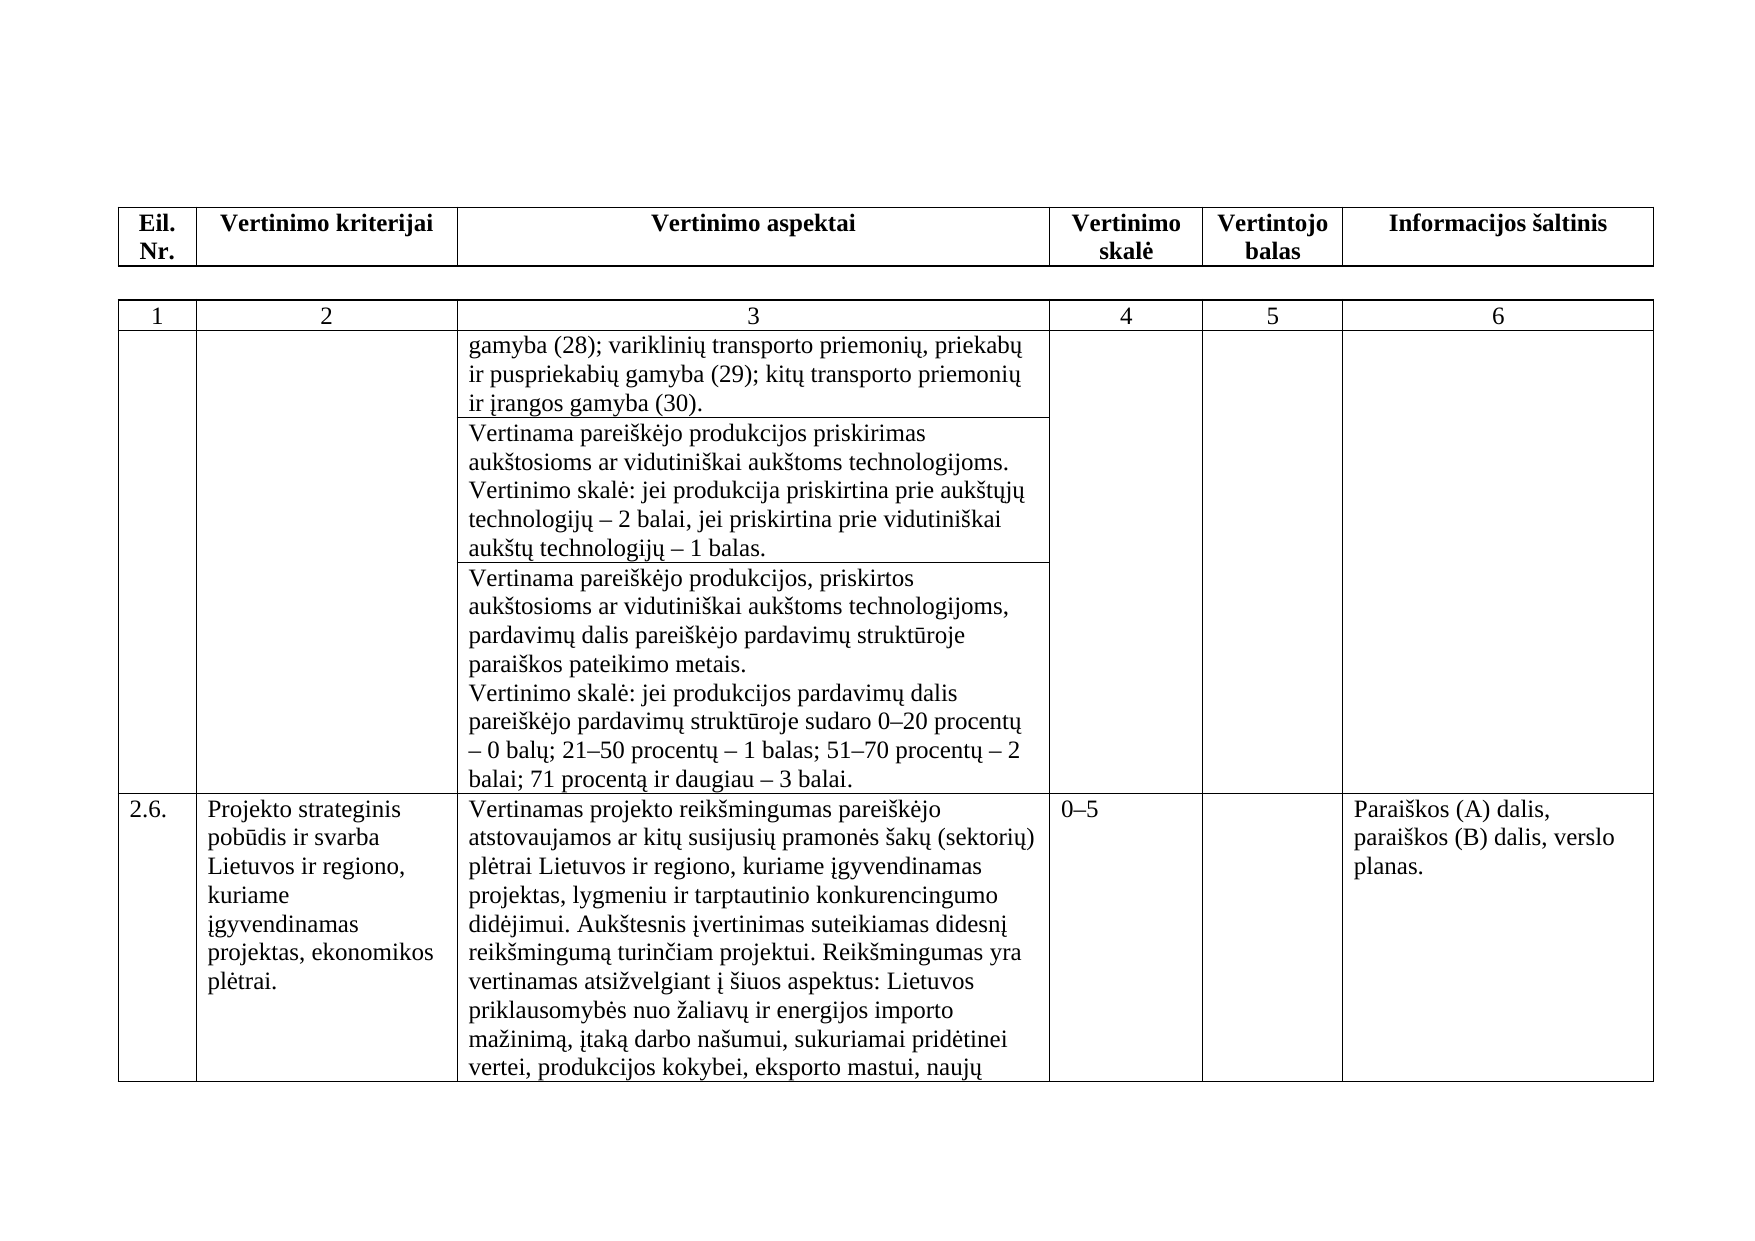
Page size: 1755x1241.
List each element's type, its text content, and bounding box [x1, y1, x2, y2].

table_cell Vertinama pareiškėjo produkcijos, priskirtos aukštosioms ar vidutiniškai aukštoms technologijoms, pardavimų dalis pareiškėjo pardavimų struktūroje paraiškos pateikimo metais. Vertinimo skalė: jei produkcijos pardavimų dalis pareiškėjo pardavimų struktūroje sudaro 0–20 procentų – 0 balų; 21–50 procentų – 1 balas; 51–70 procentų – 2 balai; 71 procentą ir daugiau – 3 balai. [458, 563, 1049, 793]
table_cell gamyba (28); variklinių transporto priemonių, priekabų ir puspriekabių gamyba (29); kitų transporto priemonių ir įrangos gamyba (30). [458, 331, 1049, 417]
table_cell 0–5 [1050, 794, 1202, 1081]
table_cell Vertinamas projekto reikšmingumas pareiškėjo atstovaujamos ar kitų susijusių pramonės šakų (sektorių) plėtrai Lietuvos ir regiono, kuriame įgyvendinamas projektas, lygmeniu ir tarptautinio konkurencingumo didėjimui. Aukštesnis įvertinimas suteikiamas didesnį reikšmingumą turinčiam projektui. Reikšmingumas yra vertinamas atsižvelgiant į šiuos aspektus: Lietuvos priklausomybės nuo žaliavų ir energijos importo mažinimą, įtaką darbo našumui, sukuriamai pridėtinei vertei, produkcijos kokybei, eksporto mastui, naujų [458, 794, 1049, 1081]
table_cell [1203, 331, 1342, 793]
table_cell 4 [1050, 301, 1202, 329]
table_cell [1343, 267, 1653, 299]
table_header Vertinimo kriterijai [197, 208, 457, 265]
table_cell [1343, 331, 1653, 793]
table_cell [1203, 267, 1342, 299]
table_header Eil. Nr. [119, 208, 196, 265]
table_cell [196, 267, 457, 299]
table_cell 2.6. [119, 794, 196, 1081]
table_cell [1203, 794, 1342, 1081]
table_header Vertinimo aspektai [458, 208, 1049, 265]
table_cell [457, 267, 1049, 299]
table_header Vertinimo skalė [1050, 208, 1202, 265]
table_header Vertintojo balas [1203, 208, 1342, 265]
table_cell [197, 331, 457, 793]
table_cell 2 [197, 301, 457, 329]
table_header Informacijos šaltinis [1343, 208, 1653, 265]
table_cell Projekto strateginis pobūdis ir svarba Lietuvos ir regiono, kuriame įgyvendinamas projektas, ekonomikos plėtrai. [197, 794, 457, 1081]
table_cell [1050, 267, 1203, 299]
table_cell 1 [119, 301, 196, 329]
table_cell [1050, 331, 1202, 793]
table_cell Paraiškos (A) dalis, paraiškos (B) dalis, verslo planas. [1343, 794, 1653, 1081]
table_cell Vertinama pareiškėjo produkcijos priskirimas aukštosioms ar vidutiniškai aukštoms technologijoms. Vertinimo skalė: jei produkcija priskirtina prie aukštųjų technologijų – 2 balai, jei priskirtina prie vidutiniškai aukštų technologijų – 1 balas. [458, 418, 1049, 562]
table_cell 6 [1343, 301, 1653, 329]
table_cell 3 [458, 301, 1049, 329]
table_cell [119, 331, 196, 793]
table_cell [118, 267, 196, 299]
table_cell 5 [1203, 301, 1342, 329]
